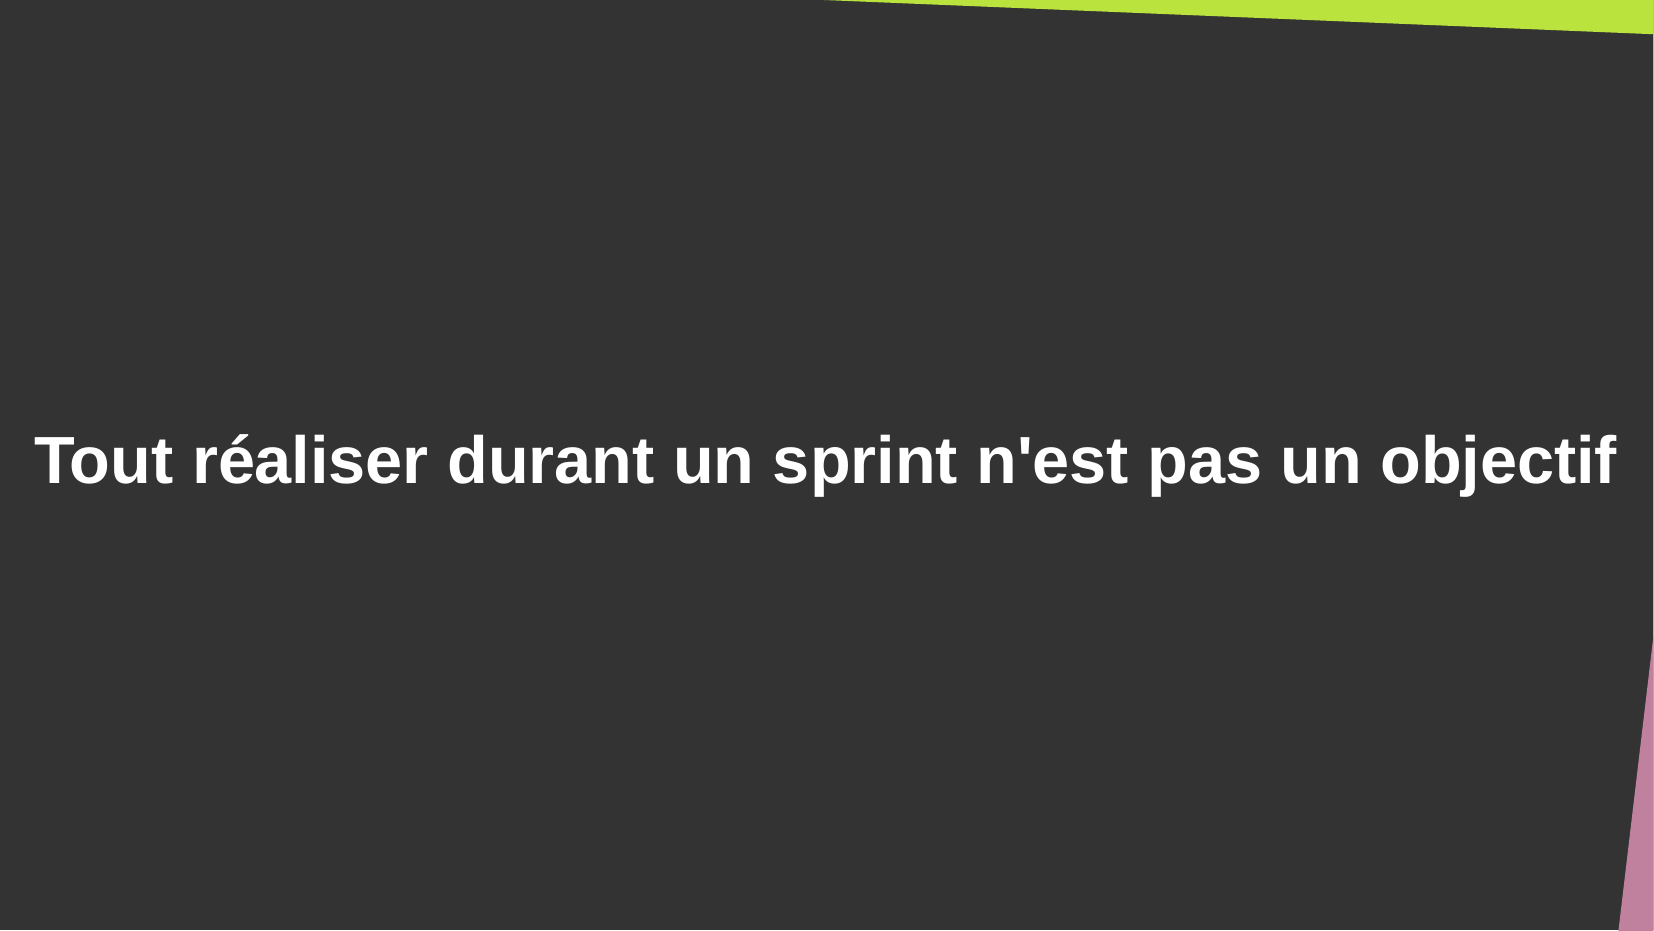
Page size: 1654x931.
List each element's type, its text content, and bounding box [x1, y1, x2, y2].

title Tout réaliser durant un sprint n'est pas un objectif [31, 423, 1622, 507]
text_box [823, 0, 1654, 35]
text_box [1618, 631, 1654, 931]
